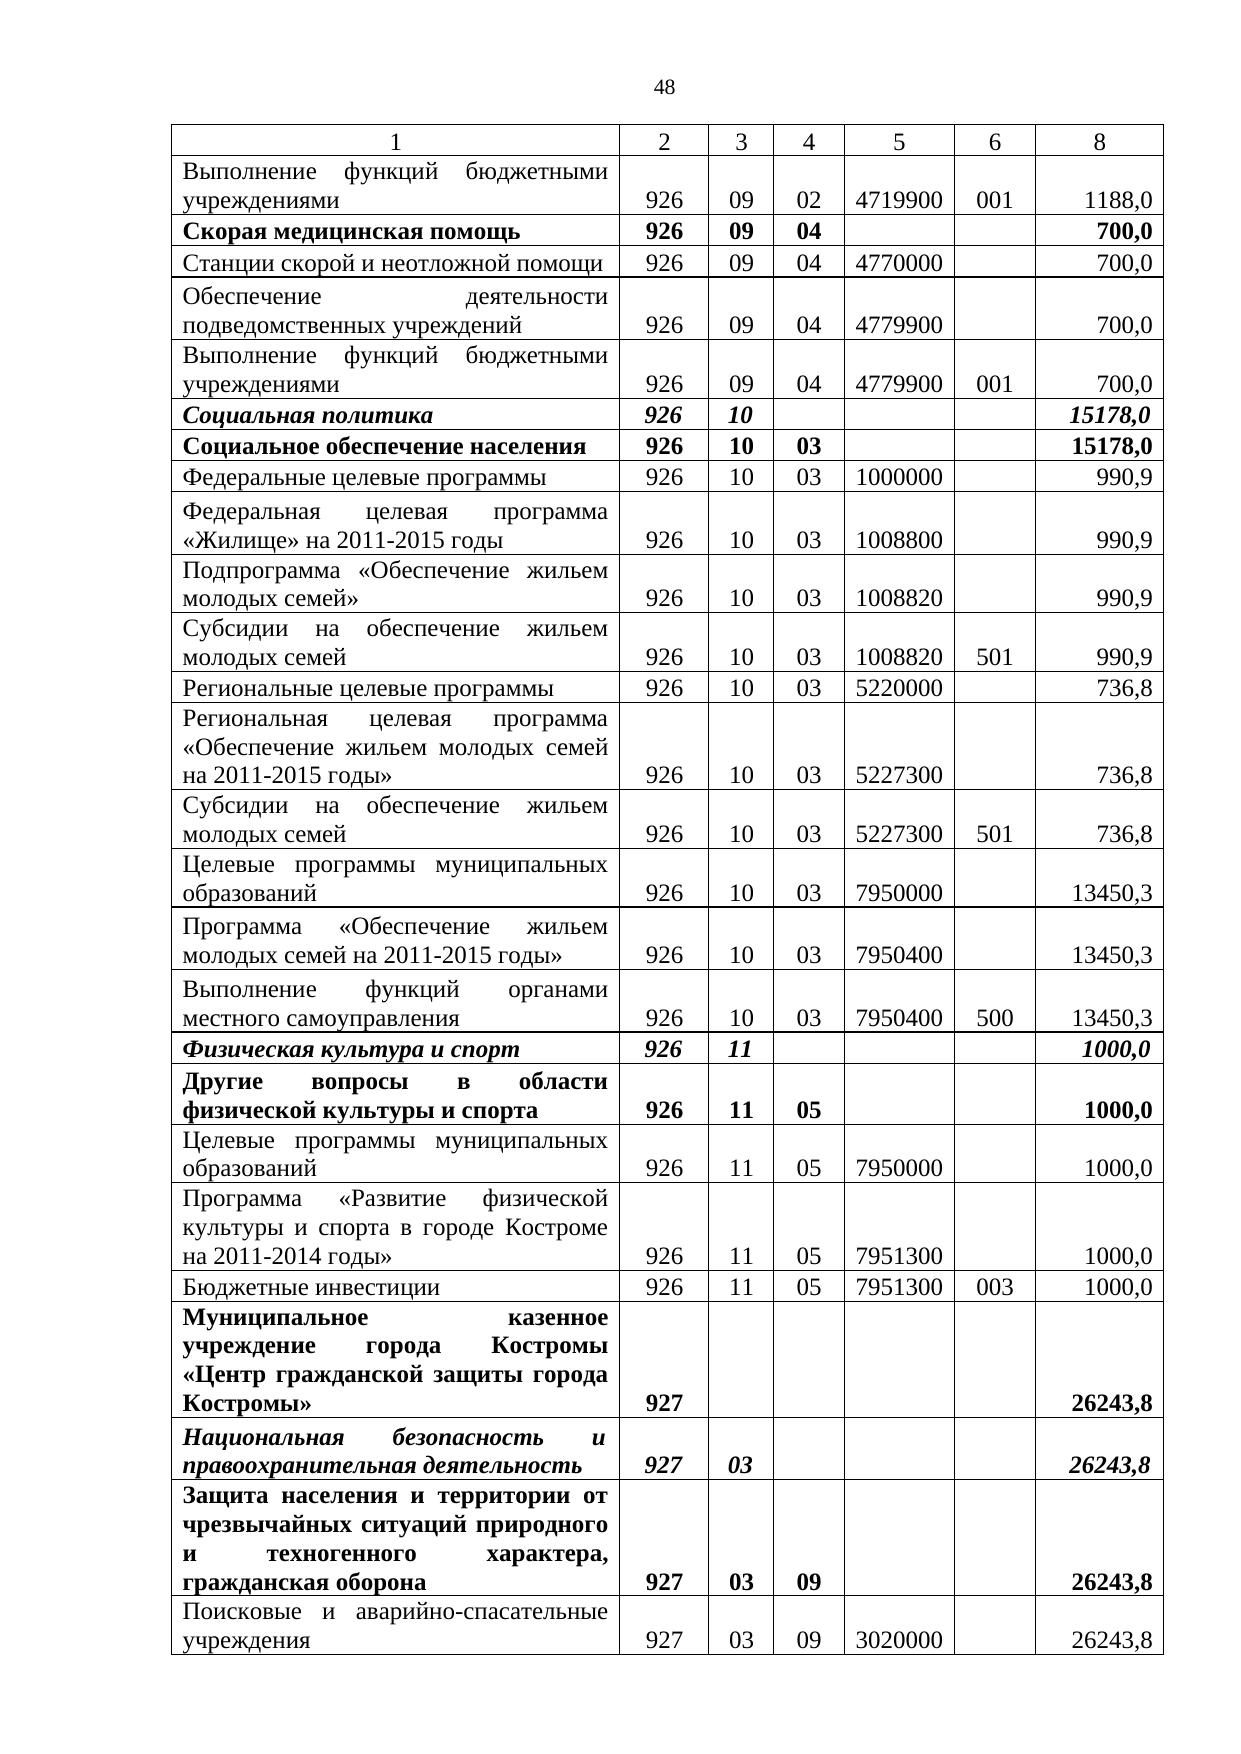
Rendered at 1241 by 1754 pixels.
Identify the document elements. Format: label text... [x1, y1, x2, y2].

table_cell 10 [709, 492, 773, 554]
table_cell [774, 1418, 844, 1479]
table_cell [1164, 339, 1213, 397]
table_cell 926 [620, 246, 708, 276]
table_cell 10 [709, 672, 773, 702]
table_cell 700,0 [1036, 278, 1163, 339]
table_cell 990,9 [1036, 555, 1163, 612]
table_cell 700,0 [1036, 340, 1163, 397]
table_cell 926 [620, 555, 708, 612]
table_cell Поисковые и аварийно-спасательные учреждения [172, 1596, 619, 1654]
table_cell 1008800 [845, 492, 954, 554]
table_cell 02 [774, 156, 844, 214]
table_cell 5227300 [845, 790, 954, 848]
table_cell 10 [709, 399, 773, 429]
table_cell Защита населения и территории от чрезвычайных ситуаций природного и техногенного характера, гражданская оборона [172, 1480, 619, 1595]
table_cell 10 [709, 703, 773, 789]
table_cell [1164, 276, 1213, 339]
table_cell 03 [774, 613, 844, 671]
table_cell Федеральная целевая программа «Жилище» на 2011-2015 годы [172, 492, 619, 554]
table_cell [1164, 1031, 1213, 1063]
table_cell 15178,0 [1036, 399, 1163, 429]
table_cell 03 [774, 672, 844, 702]
table_cell 5220000 [845, 672, 954, 702]
table_cell 3020000 [845, 1596, 954, 1654]
table_cell 7951300 [845, 1271, 954, 1301]
table_cell 09 [709, 215, 773, 245]
table_cell 03 [774, 430, 844, 460]
table_cell 001 [955, 156, 1035, 214]
table_cell 03 [709, 1418, 773, 1479]
table_cell 26243,8 [1036, 1302, 1163, 1417]
table_cell 4779900 [845, 340, 954, 397]
table_cell 13450,3 [1036, 908, 1163, 969]
table_cell 11 [709, 1064, 773, 1124]
table_cell [1164, 969, 1213, 1031]
table_cell [955, 1064, 1035, 1124]
table_cell 09 [774, 1480, 844, 1595]
table_cell [955, 215, 1035, 245]
table_cell 926 [620, 430, 708, 460]
table_cell Выполнение функций бюджетными учреждениями [172, 156, 619, 214]
table_cell [955, 461, 1035, 491]
table_cell 26243,8 [1036, 1418, 1163, 1479]
table_cell 05 [774, 1125, 844, 1182]
table_cell 03 [774, 908, 844, 969]
table_cell 1000,0 [1036, 1064, 1163, 1124]
table_cell [845, 1480, 954, 1595]
table_cell [955, 1183, 1035, 1269]
table_cell [955, 278, 1035, 339]
table_cell 05 [774, 1064, 844, 1124]
table_cell [1164, 789, 1213, 848]
table_cell [1164, 460, 1213, 491]
table_cell 7951300 [845, 1183, 954, 1269]
table_cell 09 [709, 246, 773, 276]
table_cell 500 [955, 970, 1035, 1031]
table_cell 26243,8 [1036, 1596, 1163, 1654]
table_header 2 [620, 125, 708, 155]
table_cell Программа «Развитие физической культуры и спорта в городе Костроме на 2011-2014 годы» [172, 1183, 619, 1269]
table_cell [955, 1596, 1035, 1654]
table_cell 04 [774, 340, 844, 397]
table_cell 03 [709, 1596, 773, 1654]
table_cell 10 [709, 461, 773, 491]
table_cell 4770000 [845, 246, 954, 276]
table_cell 03 [774, 492, 844, 554]
table_cell Федеральные целевые программы [172, 461, 619, 491]
table_header 1 [172, 125, 619, 155]
table_cell 7950000 [845, 1125, 954, 1182]
table_header 6 [955, 125, 1035, 155]
table_cell [845, 1418, 954, 1479]
table_cell 700,0 [1036, 246, 1163, 276]
table_cell Программа «Обеспечение жильем молодых семей на 2011-2015 годы» [172, 908, 619, 969]
table_cell 09 [709, 156, 773, 214]
table_cell 926 [620, 613, 708, 671]
table_cell Региональные целевые программы [172, 672, 619, 702]
table_header 8 [1036, 125, 1163, 155]
table_cell Социальная политика [172, 399, 619, 429]
table_cell 990,9 [1036, 461, 1163, 491]
table_cell 5227300 [845, 703, 954, 789]
table_cell [709, 1302, 773, 1417]
table_cell 003 [955, 1271, 1035, 1301]
table_cell 736,8 [1036, 672, 1163, 702]
table_cell [1164, 554, 1213, 612]
table_cell 7950400 [845, 970, 954, 1031]
table_cell 927 [620, 1418, 708, 1479]
table_header 4 [774, 125, 844, 155]
table_header 3 [709, 125, 773, 155]
table_cell [1164, 671, 1213, 702]
table_cell 926 [620, 1125, 708, 1182]
table_cell [1164, 398, 1213, 429]
table_cell 09 [709, 278, 773, 339]
table_cell Другие вопросы в области физической культуры и спорта [172, 1064, 619, 1124]
table_cell 13450,3 [1036, 849, 1163, 906]
table_cell 10 [709, 849, 773, 906]
table_cell 10 [709, 555, 773, 612]
table_cell [1164, 1301, 1213, 1417]
table_cell [1164, 1595, 1213, 1654]
table_cell 26243,8 [1036, 1480, 1163, 1595]
table_cell [774, 399, 844, 429]
table_cell Социальное обеспечение населения [172, 430, 619, 460]
table_header 5 [845, 125, 954, 155]
table_cell [1164, 155, 1213, 214]
table_cell [845, 1064, 954, 1124]
table_cell [1164, 1479, 1213, 1595]
table_cell 03 [709, 1480, 773, 1595]
table_cell 1008820 [845, 555, 954, 612]
table_cell Региональная целевая программа «Обеспечение жильем молодых семей на 2011-2015 годы» [172, 703, 619, 789]
table_cell 927 [620, 1596, 708, 1654]
table_cell 10 [709, 790, 773, 848]
table_cell [1164, 245, 1213, 276]
table_cell 7950000 [845, 849, 954, 906]
table_cell [845, 1302, 954, 1417]
table_cell [845, 399, 954, 429]
table_cell 926 [620, 1033, 708, 1063]
table_cell 03 [774, 849, 844, 906]
table_cell [774, 1033, 844, 1063]
table_cell 1000,0 [1036, 1033, 1163, 1063]
table_cell Субсидии на обеспечение жильем молодых семей [172, 790, 619, 848]
table_cell 926 [620, 1271, 708, 1301]
table_cell [845, 215, 954, 245]
table_cell 926 [620, 461, 708, 491]
table_cell 13450,3 [1036, 970, 1163, 1031]
table_cell [1164, 906, 1213, 969]
table_cell [1164, 1270, 1213, 1301]
table_cell 927 [620, 1480, 708, 1595]
table_cell [955, 492, 1035, 554]
table_cell [1164, 702, 1213, 789]
table_cell 926 [620, 1183, 708, 1269]
table_cell [955, 555, 1035, 612]
table_cell 03 [774, 790, 844, 848]
table_cell 05 [774, 1271, 844, 1301]
table_cell [955, 1033, 1035, 1063]
table_cell 926 [620, 672, 708, 702]
table_cell [955, 1418, 1035, 1479]
table_cell 03 [774, 461, 844, 491]
table_cell [955, 908, 1035, 969]
table_cell 927 [620, 1302, 708, 1417]
table_cell 1000,0 [1036, 1271, 1163, 1301]
table_cell 501 [955, 613, 1035, 671]
table_cell 926 [620, 1064, 708, 1124]
table_cell [845, 1033, 954, 1063]
table_cell [955, 672, 1035, 702]
table_cell 1008820 [845, 613, 954, 671]
table_header [1164, 124, 1213, 155]
table_cell 04 [774, 278, 844, 339]
table_cell 1000,0 [1036, 1125, 1163, 1182]
table_cell 700,0 [1036, 215, 1163, 245]
table_cell [955, 1125, 1035, 1182]
table_cell 1000,0 [1036, 1183, 1163, 1269]
table_cell 03 [774, 555, 844, 612]
table_cell 11 [709, 1271, 773, 1301]
table_cell 03 [774, 970, 844, 1031]
table_cell 10 [709, 613, 773, 671]
table_cell 926 [620, 399, 708, 429]
table_cell 001 [955, 340, 1035, 397]
table_cell 926 [620, 908, 708, 969]
table_cell [955, 430, 1035, 460]
table_cell 10 [709, 430, 773, 460]
table_cell [1164, 848, 1213, 906]
table_cell 926 [620, 849, 708, 906]
table_cell 04 [774, 215, 844, 245]
table_cell [1164, 1182, 1213, 1269]
table_cell [955, 703, 1035, 789]
table_cell Скорая медицинская помощь [172, 215, 619, 245]
table_cell 926 [620, 790, 708, 848]
table_cell 1188,0 [1036, 156, 1163, 214]
table_cell [1164, 214, 1213, 245]
table_cell 4719900 [845, 156, 954, 214]
table_cell Муниципальное казенное учреждение города Костромы «Центр гражданской защиты города Костромы» [172, 1302, 619, 1417]
table_cell [845, 430, 954, 460]
table_cell [1164, 429, 1213, 460]
table_cell [1164, 1124, 1213, 1182]
table_cell 1000000 [845, 461, 954, 491]
table_cell 10 [709, 970, 773, 1031]
table_cell Станции скорой и неотложной помощи [172, 246, 619, 276]
table_cell 926 [620, 703, 708, 789]
table_cell 10 [709, 908, 773, 969]
table_cell 15178,0 [1036, 430, 1163, 460]
table_cell Целевые программы муниципальных образований [172, 849, 619, 906]
table_cell 11 [709, 1183, 773, 1269]
table_cell [1164, 1063, 1213, 1124]
table_cell 04 [774, 246, 844, 276]
table_cell [774, 1302, 844, 1417]
table_cell Подпрограмма «Обеспечение жильем молодых семей» [172, 555, 619, 612]
table_cell [1164, 491, 1213, 554]
table_cell 03 [774, 703, 844, 789]
table_cell 926 [620, 215, 708, 245]
table_cell 926 [620, 970, 708, 1031]
table_cell 09 [774, 1596, 844, 1654]
table_cell 926 [620, 340, 708, 397]
table_cell 736,8 [1036, 790, 1163, 848]
table_cell [955, 399, 1035, 429]
table_cell 926 [620, 156, 708, 214]
table_cell [955, 849, 1035, 906]
table_cell [955, 246, 1035, 276]
table_cell 11 [709, 1125, 773, 1182]
table_cell Обеспечение деятельности подведомственных учреждений [172, 278, 619, 339]
table_cell [1164, 612, 1213, 671]
table_cell 926 [620, 278, 708, 339]
table_cell Бюджетные инвестиции [172, 1271, 619, 1301]
table_cell 09 [709, 340, 773, 397]
table_cell 990,9 [1036, 613, 1163, 671]
table_cell 736,8 [1036, 703, 1163, 789]
table_cell 4779900 [845, 278, 954, 339]
table_cell [1164, 1417, 1213, 1479]
table_cell 11 [709, 1033, 773, 1063]
table_cell Национальная безопасность и правоохранительная деятельность [172, 1418, 619, 1479]
table_cell [955, 1302, 1035, 1417]
table_cell Целевые программы муниципальных образований [172, 1125, 619, 1182]
table_cell 926 [620, 492, 708, 554]
table_cell 05 [774, 1183, 844, 1269]
table_cell Субсидии на обеспечение жильем молодых семей [172, 613, 619, 671]
table_cell 990,9 [1036, 492, 1163, 554]
table_cell [955, 1480, 1035, 1595]
table_cell Выполнение функций бюджетными учреждениями [172, 340, 619, 397]
table_cell Выполнение функций органами местного самоуправления [172, 970, 619, 1031]
table_cell 501 [955, 790, 1035, 848]
table_cell 7950400 [845, 908, 954, 969]
table_cell Физическая культура и спорт [172, 1033, 619, 1063]
